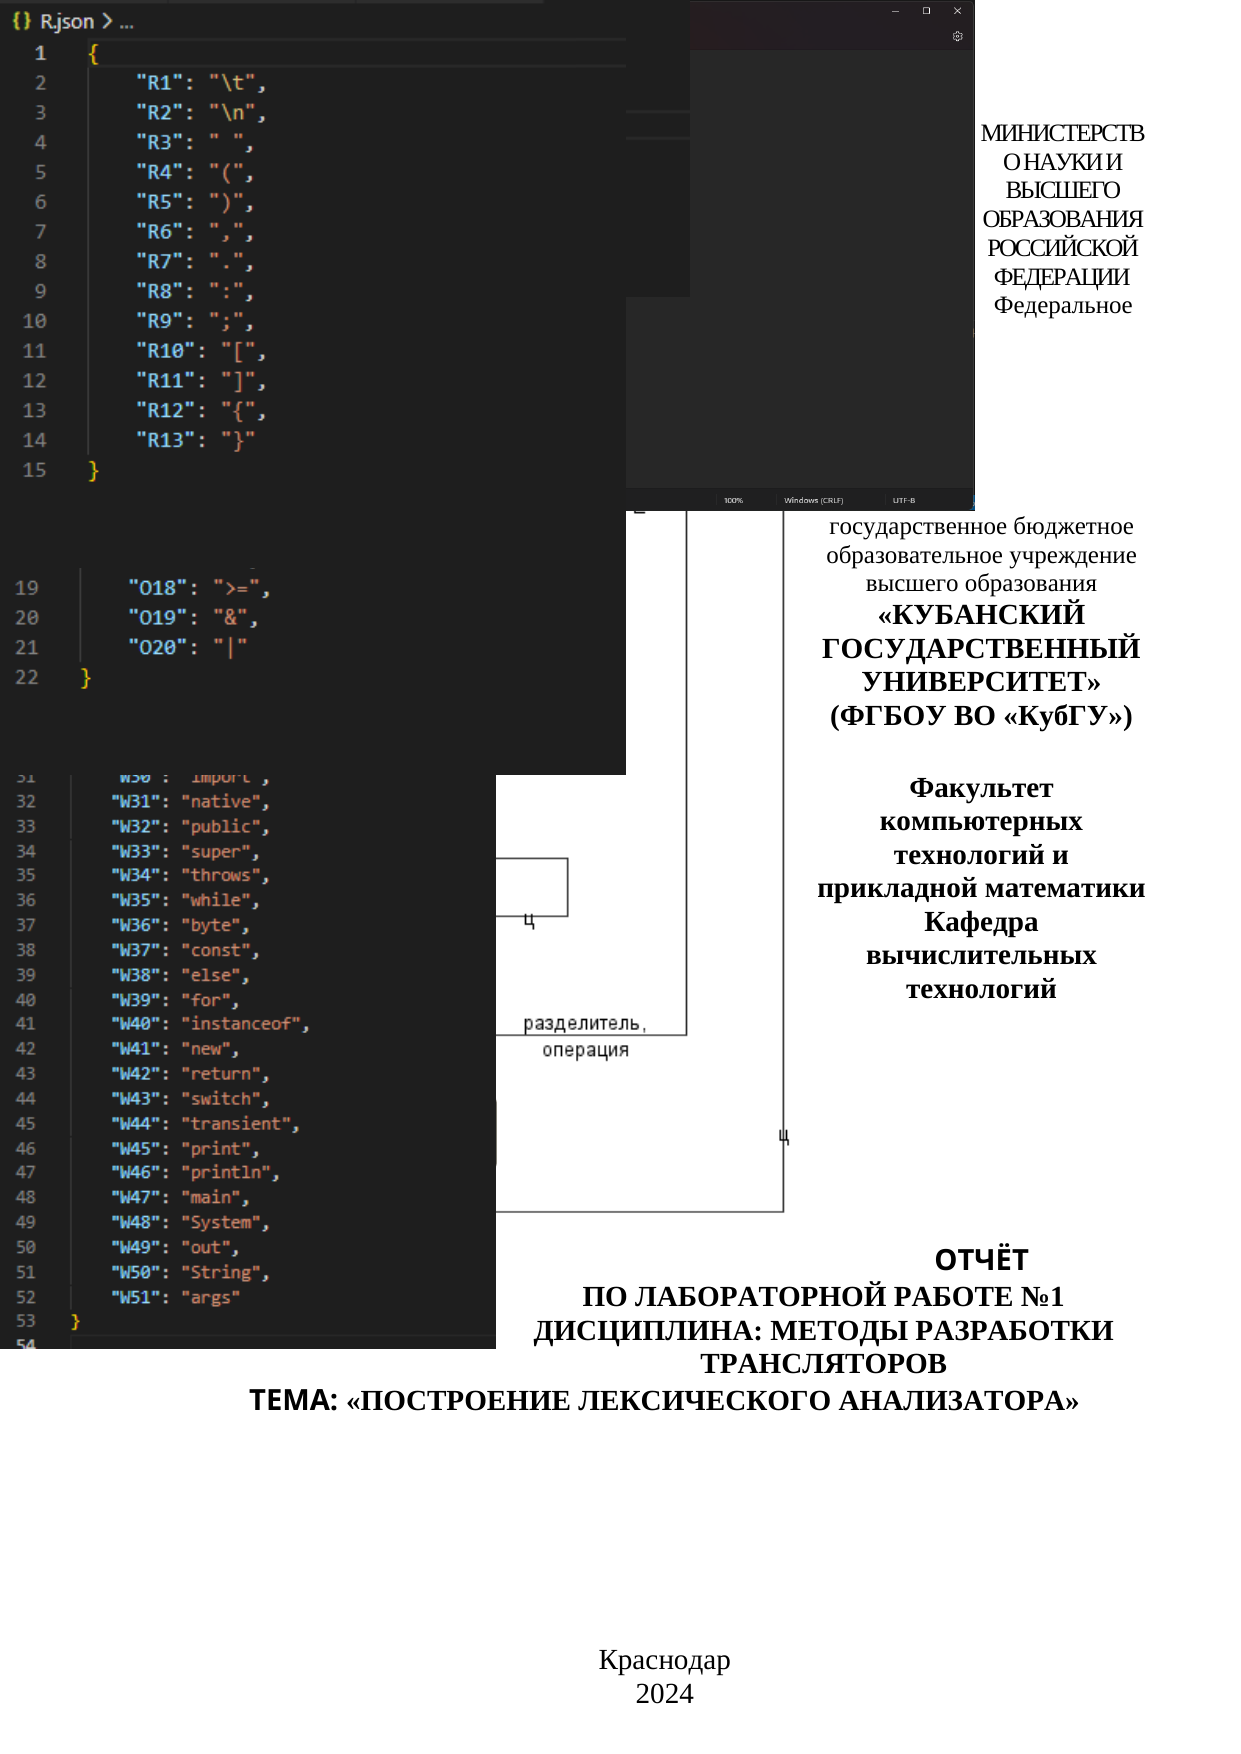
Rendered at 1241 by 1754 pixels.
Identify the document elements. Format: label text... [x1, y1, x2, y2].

text (ФГБОУ ВО «КубГУ») [811, 698, 1152, 731]
text Министерство науки и высшего образования Российской Федерации [975, 118, 1152, 291]
text Кафедра вычислительных технологий [811, 904, 1152, 1004]
text Тема: «Построение лексического анализатора» [177, 1380, 1152, 1419]
picture [0, 0, 975, 1349]
text Отчёт [496, 1239, 1152, 1279]
text Федеральное государственное бюджетное образовательное учреждение [811, 291, 1152, 568]
text «КУБАНСКИЙ ГОСУДАРСТВЕННЫЙ УНИВЕРСИТЕТ» [811, 597, 1152, 698]
text Дисциплина: Методы разработки трансляторов [177, 1313, 1152, 1380]
text Факультет компьютерных технологий и прикладной математики [811, 770, 1152, 904]
text высшего образования [811, 568, 1152, 597]
text по лабораторной работе №1 [496, 1279, 1152, 1313]
